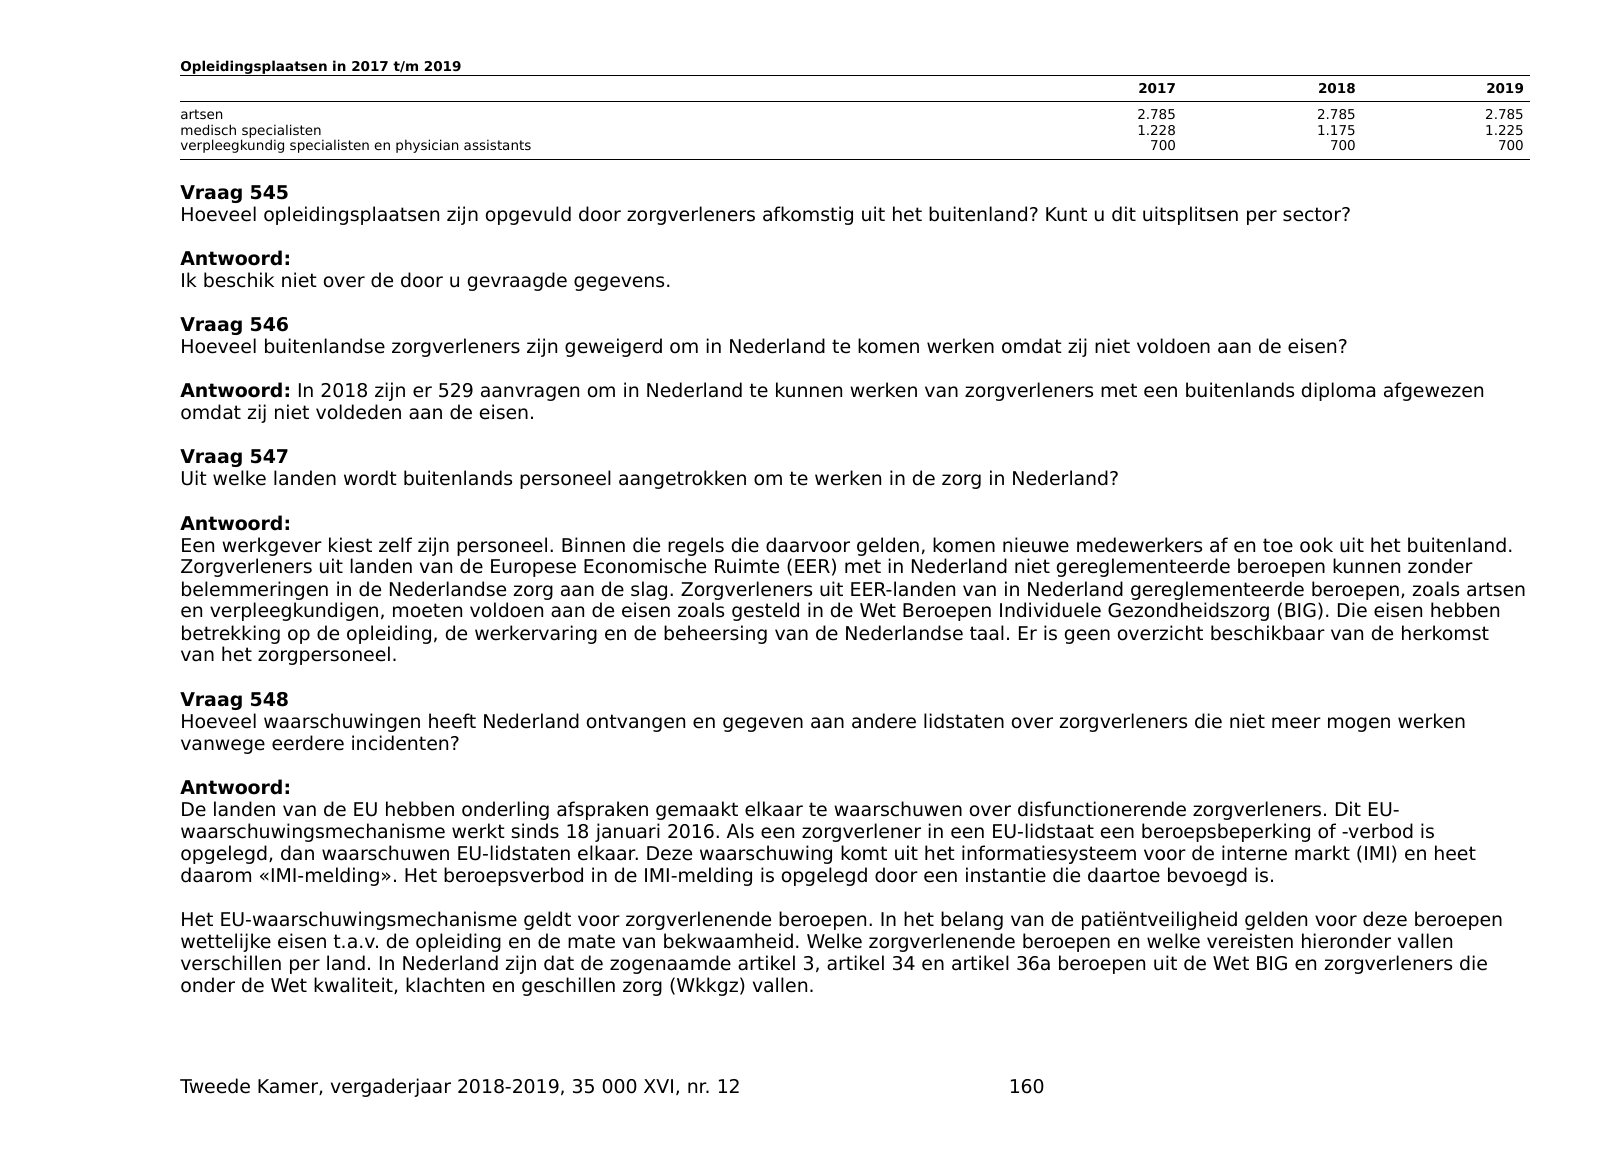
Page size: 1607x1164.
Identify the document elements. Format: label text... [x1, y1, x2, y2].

text De landen van de EU hebben onderling afspraken gemaakt elkaar te waarschuwen over disfunctionerende zorgverleners. Dit EU-waarschuwingsmechanisme werkt sinds 18 januari 2016. Als een zorgverlener in een EU-lidstaat een beroepsbeperking of -verbod is opgelegd, dan waarschuwen EU-lidstaten elkaar. Deze waarschuwing komt uit het informatiesysteem voor de interne markt (IMI) en heet daarom «IMI-melding». Het beroepsverbod in de IMI-melding is opgelegd door een instantie die daartoe bevoegd is. [180, 799, 1529, 887]
table_cell 2.785 [1361, 102, 1529, 122]
text Antwoord: [180, 512, 1529, 534]
table_cell 2.785 [1002, 102, 1182, 122]
table_cell 1.225 [1361, 123, 1529, 138]
text Vraag 545 [180, 182, 1529, 204]
text Antwoord: [180, 248, 1529, 270]
text Het EU-waarschuwingsmechanisme geldt voor zorgverlenende beroepen. In het belang van de patiëntveiligheid gelden voor deze beroepen wettelijke eisen t.a.v. de opleiding en de mate van bekwaamheid. Welke zorgverlenende beroepen en welke vereisten hieronder vallen verschillen per land. In Nederland zijn dat de zogenaamde artikel 3, artikel 34 en artikel 36a beroepen uit de Wet BIG en zorgverleners die onder de Wet kwaliteit, klachten en geschillen zorg (Wkkgz) vallen. [180, 909, 1529, 997]
text Hoeveel opleidingsplaatsen zijn opgevuld door zorgverleners afkomstig uit het buitenland? Kunt u dit uitsplitsen per sector? [180, 204, 1529, 226]
table_cell 1.175 [1182, 123, 1361, 138]
table_cell 700 [1361, 138, 1529, 158]
table_cell 1.228 [1002, 123, 1182, 138]
table_cell 2.785 [1182, 102, 1361, 122]
text Vraag 548 [180, 688, 1529, 711]
table_cell 2017 [1002, 76, 1182, 101]
table_cell 2018 [1182, 76, 1361, 101]
table_header Opleidingsplaatsen in 2017 t/m 2019 [180, 59, 1529, 75]
text Ik beschik niet over de door u gevraagde gegevens. [180, 270, 1529, 292]
text Antwoord: In 2018 zijn er 529 aanvragen om in Nederland te kunnen werken van zorgverleners met een buitenlands diploma afgewezen omdat zij niet voldeden aan de eisen. [180, 380, 1529, 424]
table_cell 700 [1182, 138, 1361, 158]
text Vraag 546 [180, 314, 1529, 336]
text Hoeveel waarschuwingen heeft Nederland ontvangen en gegeven aan andere lidstaten over zorgverleners die niet meer mogen werken vanwege eerdere incidenten? [180, 711, 1529, 754]
table_cell medisch specialisten [180, 123, 1002, 138]
table_cell 700 [1002, 138, 1182, 158]
table_cell [180, 76, 1002, 101]
text Uit welke landen wordt buitenlands personeel aangetrokken om te werken in de zorg in Nederland? [180, 468, 1529, 490]
table_cell verpleegkundig specialisten en physician assistants [180, 138, 1002, 158]
text Hoeveel buitenlandse zorgverleners zijn geweigerd om in Nederland te komen werken omdat zij niet voldoen aan de eisen? [180, 336, 1529, 358]
text Een werkgever kiest zelf zijn personeel. Binnen die regels die daarvoor gelden, komen nieuwe medewerkers af en toe ook uit het buitenland. Zorgverleners uit landen van de Europese Economische Ruimte (EER) met in Nederland niet gereglementeerde beroepen kunnen zonder belemmeringen in de Nederlandse zorg aan de slag. Zorgverleners uit EER-landen van in Nederland gereglementeerde beroepen, zoals artsen en verpleegkundigen, moeten voldoen aan de eisen zoals gesteld in de Wet Beroepen Individuele Gezondheidszorg (BIG). Die eisen hebben betrekking op de opleiding, de werkervaring en de beheersing van de Nederlandse taal. Er is geen overzicht beschikbaar van de herkomst van het zorgpersoneel. [180, 534, 1529, 666]
text Vraag 547 [180, 446, 1529, 468]
text Antwoord: [180, 777, 1529, 799]
table_cell 2019 [1361, 76, 1529, 101]
table_cell artsen [180, 102, 1002, 122]
